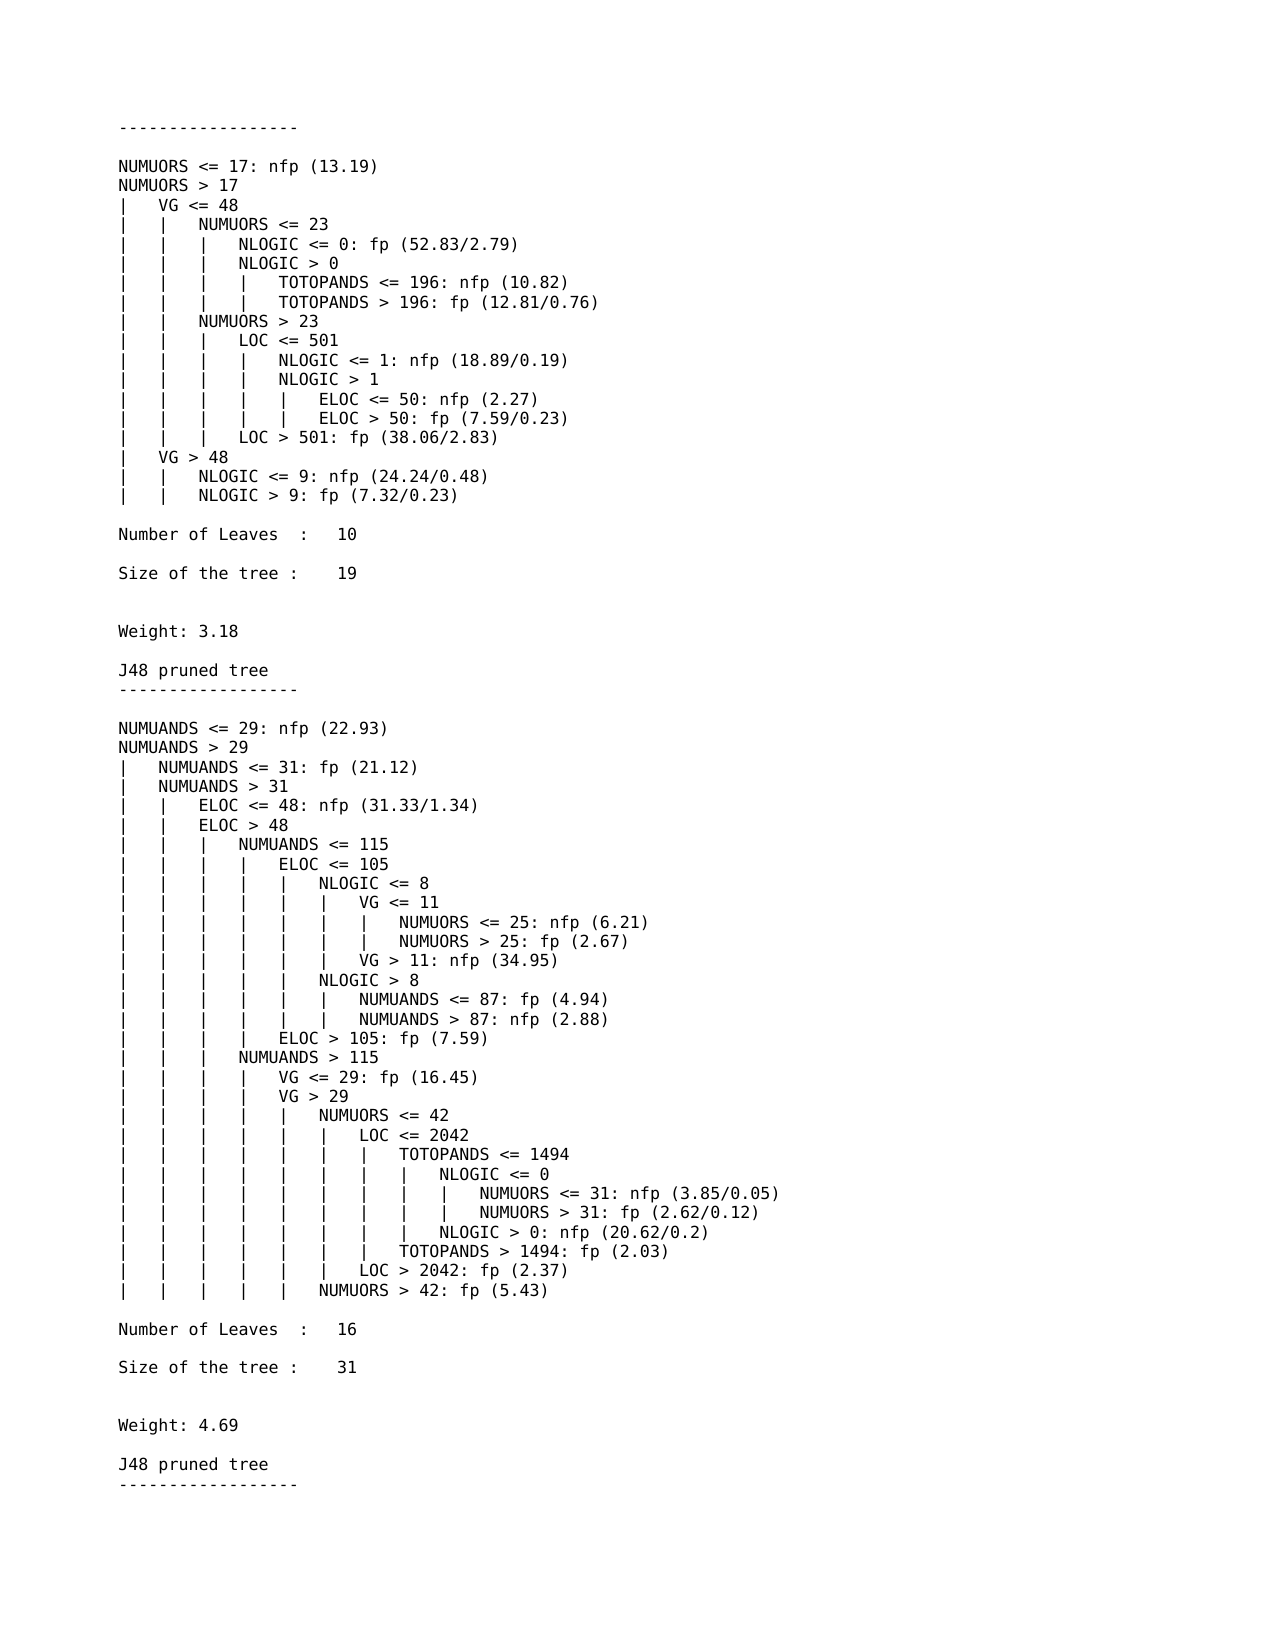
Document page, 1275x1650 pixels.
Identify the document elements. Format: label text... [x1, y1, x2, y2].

text | | | | NLOGIC > 1 [118, 370, 1157, 389]
text | | | | VG > 29 [118, 1087, 1157, 1106]
text | | | | | | NUMUANDS <= 87: fp (4.94) [118, 990, 1157, 1009]
text | NUMUANDS > 31 [118, 777, 1157, 796]
text J48 pruned tree [118, 661, 1157, 680]
text | | | NUMUANDS <= 115 [118, 835, 1157, 854]
text | | | | | | | NUMUORS > 25: fp (2.67) [118, 932, 1157, 951]
text | | ELOC > 48 [118, 816, 1157, 835]
text | | | | | NUMUORS <= 42 [118, 1106, 1157, 1126]
text | | | | TOTOPANDS > 196: fp (12.81/0.76) [118, 292, 1157, 312]
text NUMUORS > 17 [118, 176, 1157, 196]
text Weight: 4.69 [118, 1416, 1157, 1436]
text Number of Leaves : 10 [118, 525, 1157, 544]
text | | | | VG <= 29: fp (16.45) [118, 1067, 1157, 1087]
text | | | | ELOC <= 105 [118, 854, 1157, 874]
text J48 pruned tree [118, 1455, 1157, 1474]
text | | ELOC <= 48: nfp (31.33/1.34) [118, 796, 1157, 816]
text Size of the tree : 19 [118, 564, 1157, 583]
text | | NLOGIC > 9: fp (7.32/0.23) [118, 486, 1157, 506]
text | | | | | | VG > 11: nfp (34.95) [118, 951, 1157, 971]
text | | | | | | | | NLOGIC <= 0 [118, 1164, 1157, 1184]
text | | | | | | | NUMUORS <= 25: nfp (6.21) [118, 912, 1157, 932]
text | | | NLOGIC <= 0: fp (52.83/2.79) [118, 234, 1157, 254]
text | | | | | | | | | NUMUORS <= 31: nfp (3.85/0.05) [118, 1184, 1157, 1203]
text NUMUANDS > 29 [118, 738, 1157, 757]
text Number of Leaves : 16 [118, 1319, 1157, 1339]
text | | | | | | | TOTOPANDS > 1494: fp (2.03) [118, 1242, 1157, 1261]
text | NUMUANDS <= 31: fp (21.12) [118, 757, 1157, 777]
text | | NUMUORS > 23 [118, 312, 1157, 331]
text | | | | | NLOGIC > 8 [118, 971, 1157, 990]
text | | | | NLOGIC <= 1: nfp (18.89/0.19) [118, 351, 1157, 370]
text | | | | | | | TOTOPANDS <= 1494 [118, 1145, 1157, 1164]
text | | | | | | | | NLOGIC > 0: nfp (20.62/0.2) [118, 1222, 1157, 1242]
text | | NLOGIC <= 9: nfp (24.24/0.48) [118, 467, 1157, 486]
text | VG > 48 [118, 447, 1157, 467]
text | | | NLOGIC > 0 [118, 254, 1157, 273]
text | | | | | | VG <= 11 [118, 893, 1157, 912]
text | | | | TOTOPANDS <= 196: nfp (10.82) [118, 273, 1157, 292]
text NUMUORS <= 17: nfp (13.19) [118, 157, 1157, 176]
text ------------------ [118, 1474, 1157, 1494]
text | | | | | NLOGIC <= 8 [118, 874, 1157, 893]
text NUMUANDS <= 29: nfp (22.93) [118, 719, 1157, 738]
text | | | | | ELOC <= 50: nfp (2.27) [118, 389, 1157, 409]
text | VG <= 48 [118, 196, 1157, 215]
text | | | LOC > 501: fp (38.06/2.83) [118, 428, 1157, 447]
text | | | LOC <= 501 [118, 331, 1157, 351]
text | | | | | | NUMUANDS > 87: nfp (2.88) [118, 1009, 1157, 1029]
text | | | NUMUANDS > 115 [118, 1048, 1157, 1067]
text ------------------ [118, 118, 1157, 137]
text | | | | | NUMUORS > 42: fp (5.43) [118, 1281, 1157, 1300]
text | | NUMUORS <= 23 [118, 215, 1157, 234]
text | | | | | | LOC <= 2042 [118, 1126, 1157, 1145]
text | | | | | | | | | NUMUORS > 31: fp (2.62/0.12) [118, 1203, 1157, 1222]
text | | | | ELOC > 105: fp (7.59) [118, 1029, 1157, 1048]
text ------------------ [118, 680, 1157, 699]
text Weight: 3.18 [118, 622, 1157, 641]
text | | | | | | LOC > 2042: fp (2.37) [118, 1261, 1157, 1281]
text Size of the tree : 31 [118, 1358, 1157, 1377]
text | | | | | ELOC > 50: fp (7.59/0.23) [118, 409, 1157, 428]
